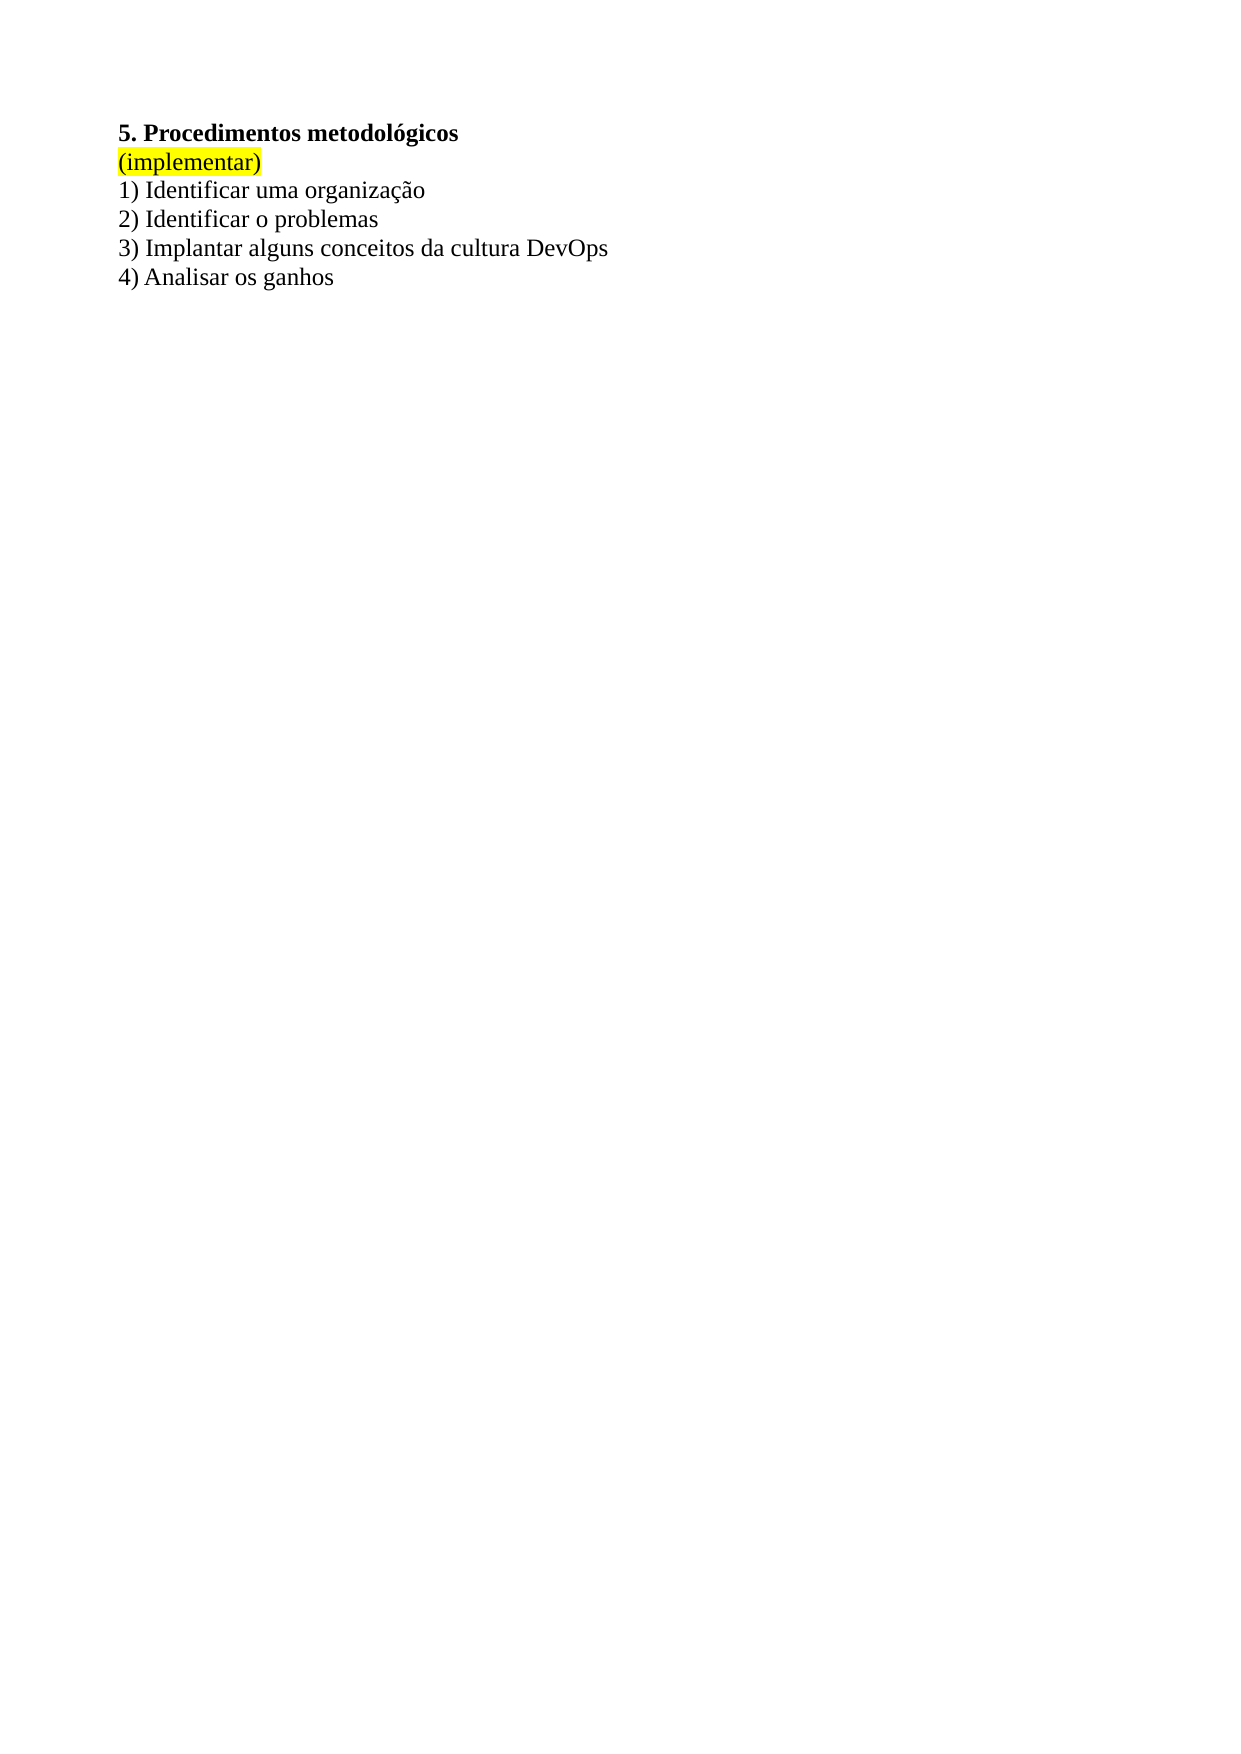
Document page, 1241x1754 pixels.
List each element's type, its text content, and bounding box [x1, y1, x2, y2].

text 3) Implantar alguns conceitos da cultura DevOps [118, 233, 1122, 262]
text 2) Identificar o problemas [118, 204, 1122, 233]
text (implementar) [118, 147, 1122, 176]
text 1) Identificar uma organização [118, 176, 1122, 204]
text 5. Procedimentos metodológicos [118, 118, 1122, 147]
text 4) Analisar os ganhos [118, 262, 1122, 291]
